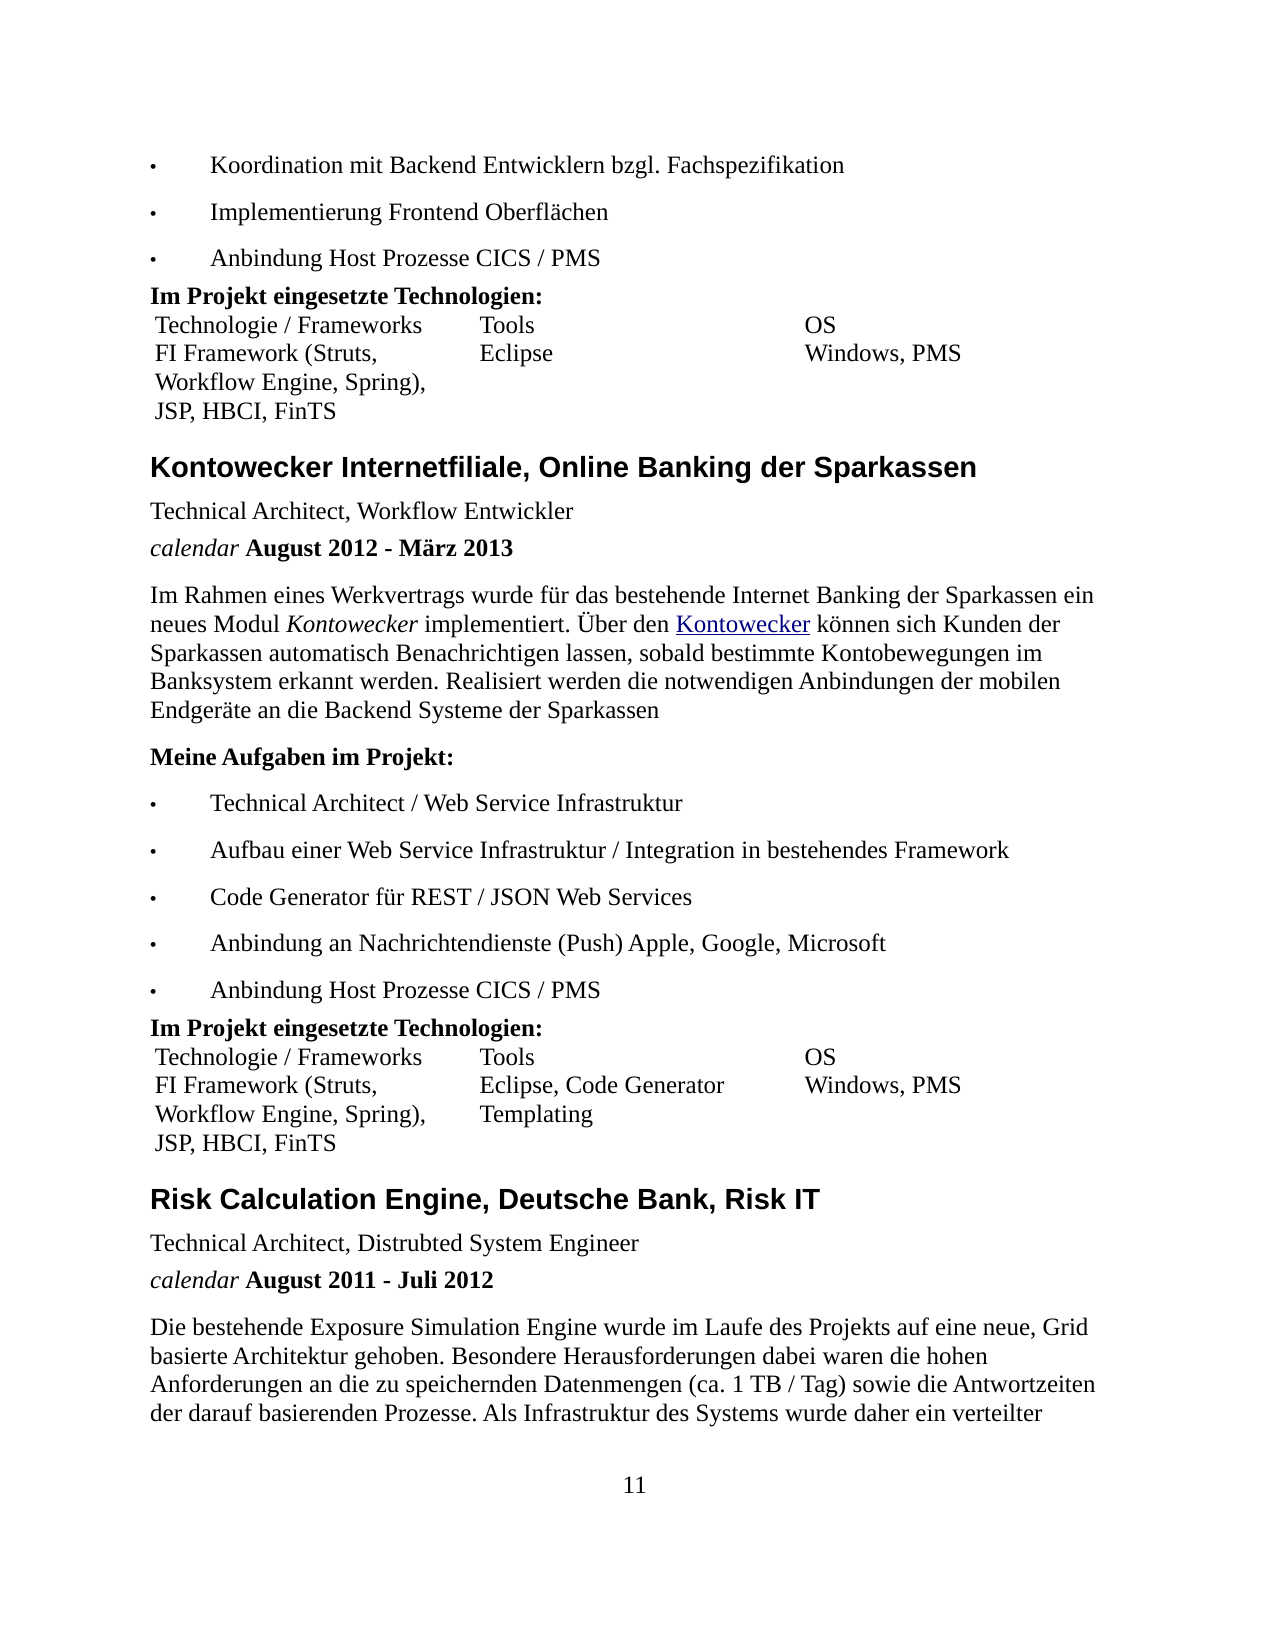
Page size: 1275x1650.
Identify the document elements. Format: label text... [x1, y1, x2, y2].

table_header Technologie / Frameworks [150, 1042, 475, 1070]
table_cell Windows, PMS [800, 1070, 1125, 1157]
list Anbindung Host Prozesse CICS / PMS [150, 975, 1125, 1004]
text calendar August 2011 - Juli 2012 [150, 1265, 1125, 1294]
text Meine Aufgaben im Projekt: [150, 742, 1125, 771]
list Technical Architect / Web Service Infrastruktur [150, 788, 1125, 817]
text Im Projekt eingesetzte Technologien: [150, 281, 1125, 310]
table_header Technologie / Frameworks [150, 310, 475, 338]
text Die bestehende Exposure Simulation Engine wurde im Laufe des Projekts auf eine neue, Grid basierte Architektur gehoben. Besondere Herausforderungen dabei waren die hohen Anforderungen an die zu speichernden Datenmengen (ca. 1 TB / Tag) sowie die Antwortzeiten der darauf basierenden Prozesse. Als Infrastruktur des Systems wurde daher ein verteilter [150, 1312, 1125, 1427]
table_cell Windows, PMS [800, 339, 1125, 425]
list Code Generator für REST / JSON Web Services [150, 882, 1125, 911]
text Technical Architect, Distrubted System Engineer [150, 1228, 1125, 1256]
list Anbindung an Nachrichtendienste (Push) Apple, Google, Microsoft [150, 928, 1125, 957]
list Koordination mit Backend Entwicklern bzgl. Fachspezifikation [150, 150, 1125, 179]
table_header OS [800, 1042, 1125, 1070]
list Aufbau einer Web Service Infrastruktur / Integration in bestehendes Framework [150, 835, 1125, 864]
table_cell Eclipse, Code Generator Templating [475, 1070, 800, 1157]
table_cell FI Framework (Struts, Workflow Engine, Spring), JSP, HBCI, FinTS [150, 1070, 475, 1157]
subtitle Risk Calculation Engine, Deutsche Bank, Risk IT [150, 1182, 1125, 1215]
subtitle Kontowecker Internetfiliale, Online Banking der Sparkassen [150, 450, 1125, 483]
text calendar August 2012 - März 2013 [150, 533, 1125, 562]
list Implementierung Frontend Oberflächen [150, 197, 1125, 225]
table_header Tools [475, 310, 800, 338]
table_cell FI Framework (Struts, Workflow Engine, Spring), JSP, HBCI, FinTS [150, 339, 475, 425]
text Im Projekt eingesetzte Technologien: [150, 1013, 1125, 1042]
list Anbindung Host Prozesse CICS / PMS [150, 243, 1125, 272]
table_header Tools [475, 1042, 800, 1070]
table_header OS [800, 310, 1125, 338]
text Technical Architect, Workflow Entwickler [150, 496, 1125, 524]
text Im Rahmen eines Werkvertrags wurde für das bestehende Internet Banking der Sparkassen ein neues Modul Kontowecker implementiert. Über den Kontowecker können sich Kunden der Sparkassen automatisch Benachrichtigen lassen, sobald bestimmte Kontobewegungen im Banksystem erkannt werden. Realisiert werden die notwendigen Anbindungen der mobilen Endgeräte an die Backend Systeme der Sparkassen [150, 580, 1125, 724]
table_cell Eclipse [475, 339, 800, 425]
